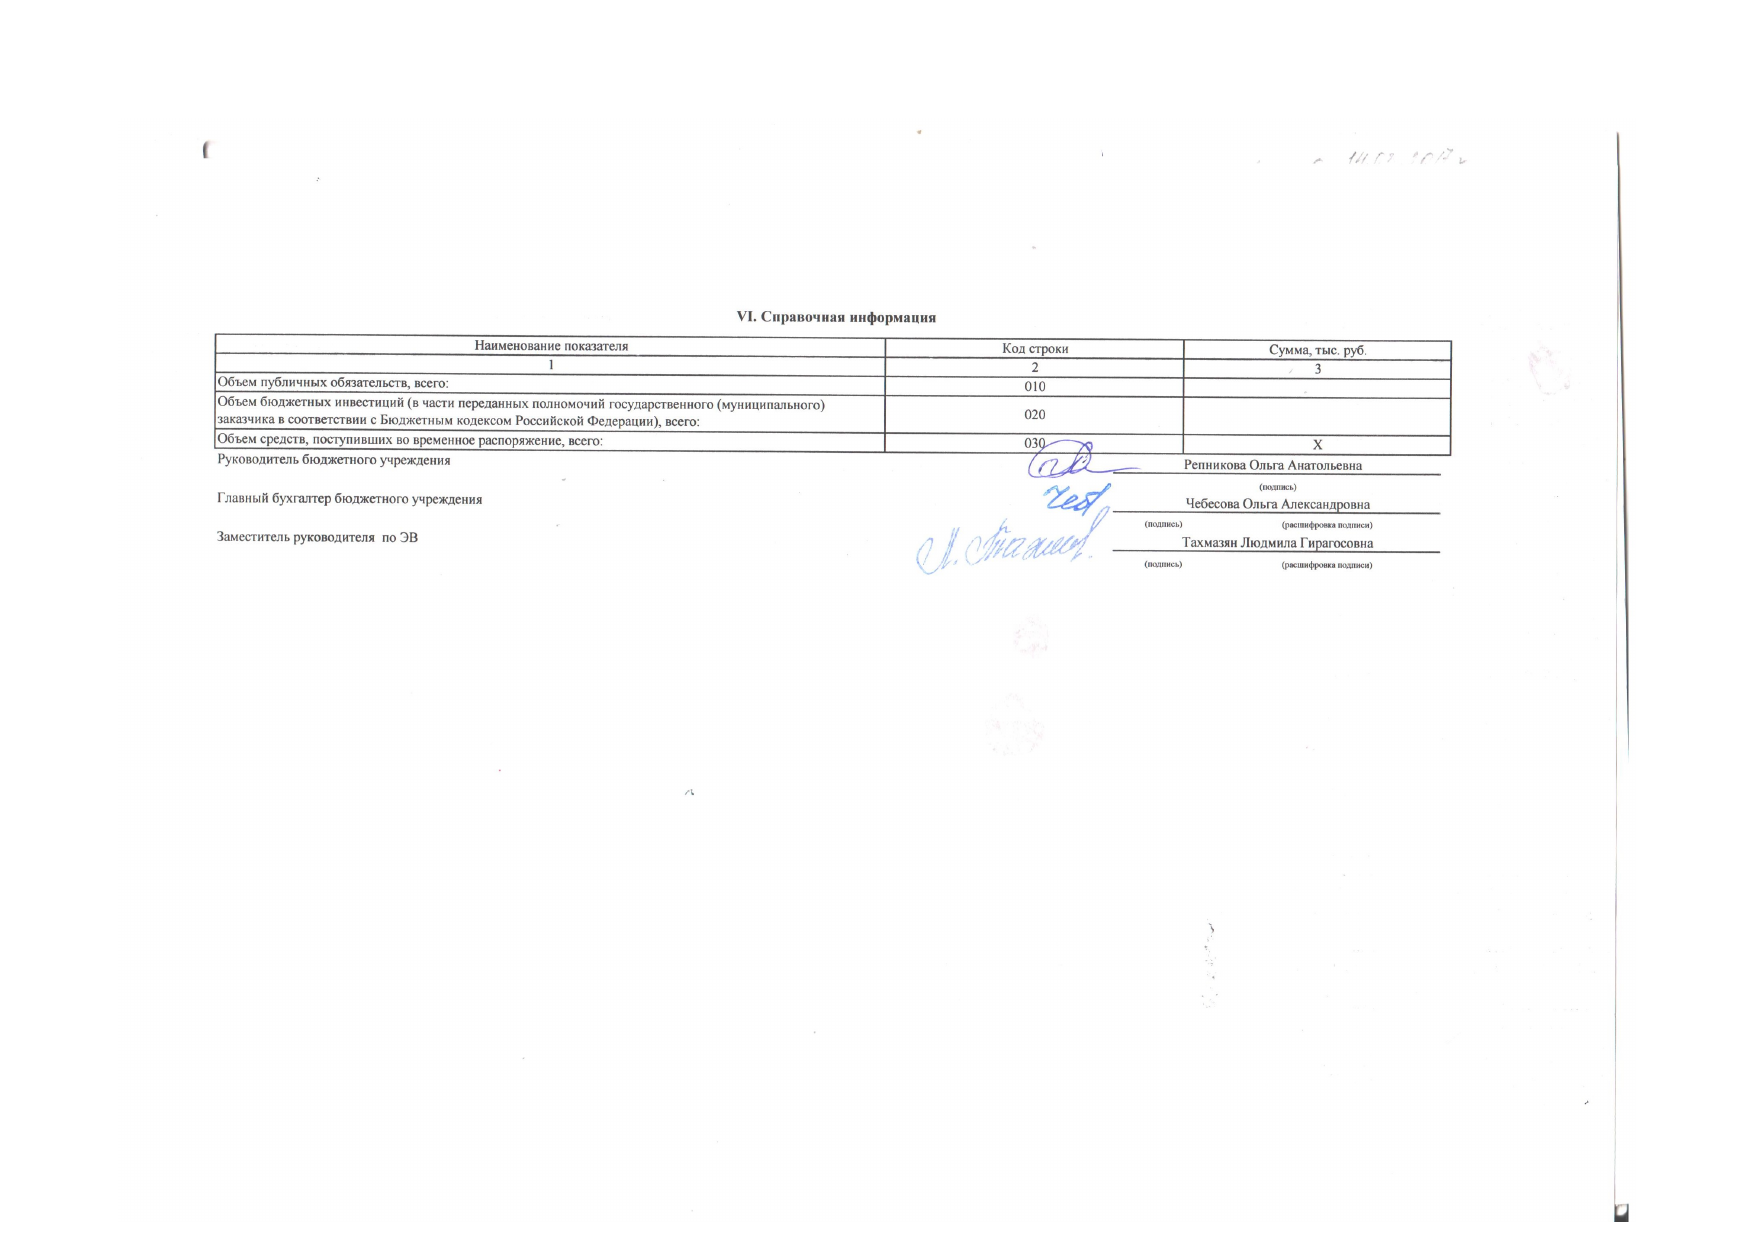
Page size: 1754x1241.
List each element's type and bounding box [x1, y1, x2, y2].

picture [118, 118, 1636, 1222]
